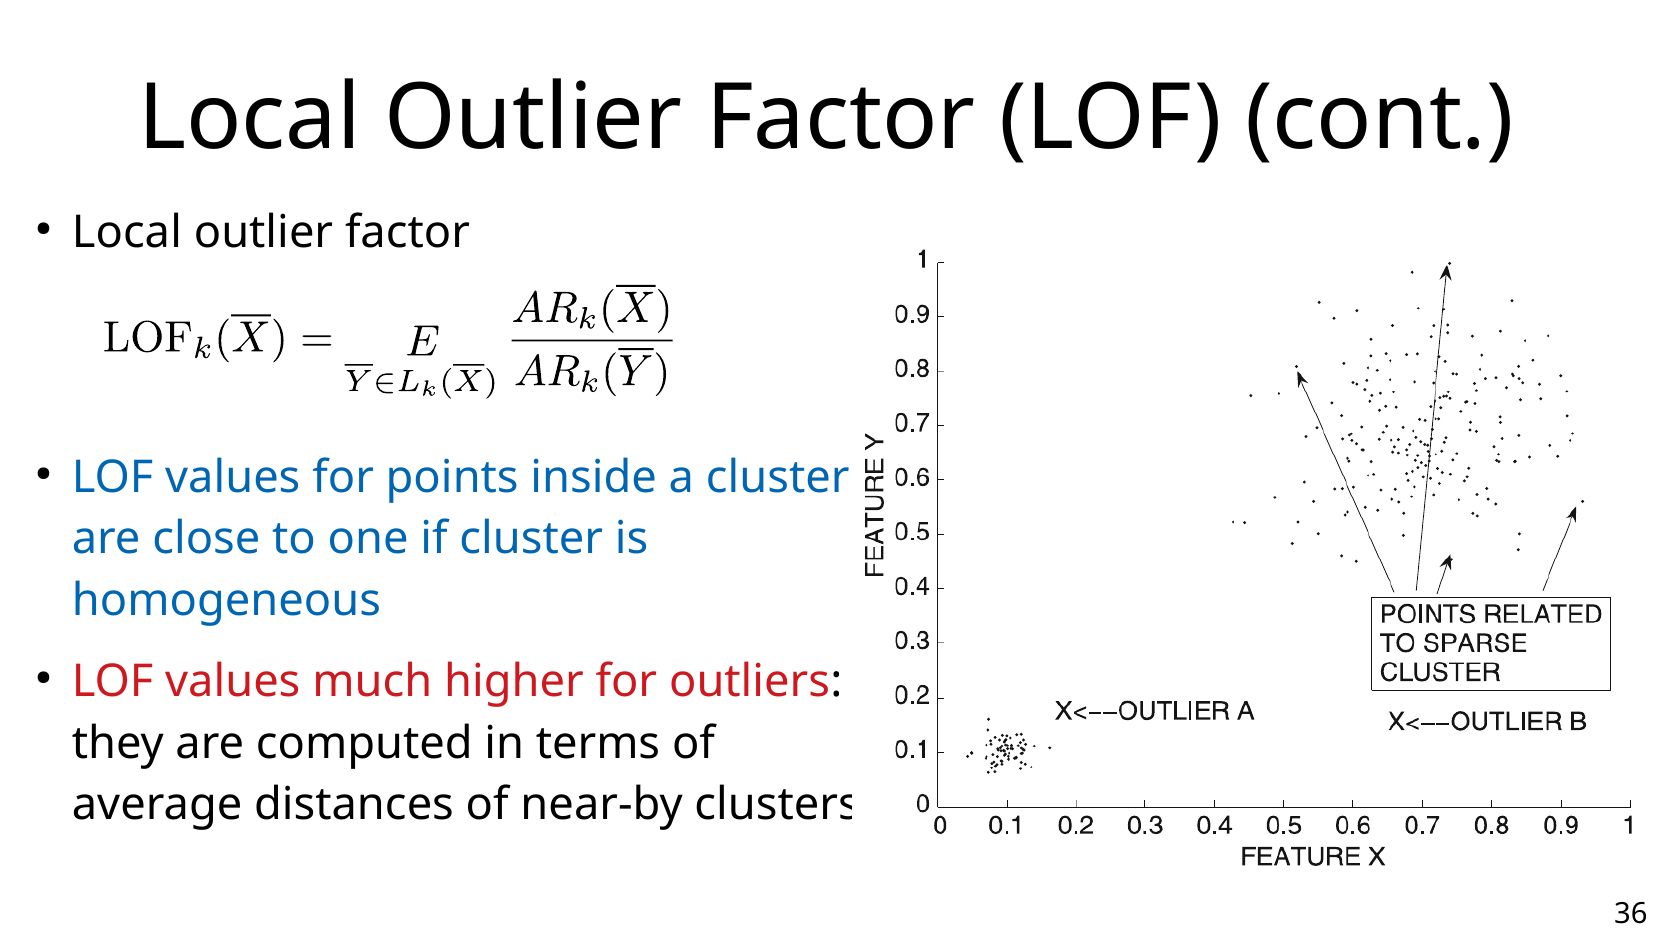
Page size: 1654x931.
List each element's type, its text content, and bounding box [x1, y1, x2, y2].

list Local outlier factor LOF values for points inside a cluster are close to one if cluster is homogeneous LOF values much higher for outliers: they are computed in terms of average distances of near-by clusters [23, 199, 872, 902]
text_box [102, 284, 673, 399]
title Local Outlier Factor (LOF) (cont.) [82, 1, 1571, 225]
picture [852, 225, 1638, 872]
